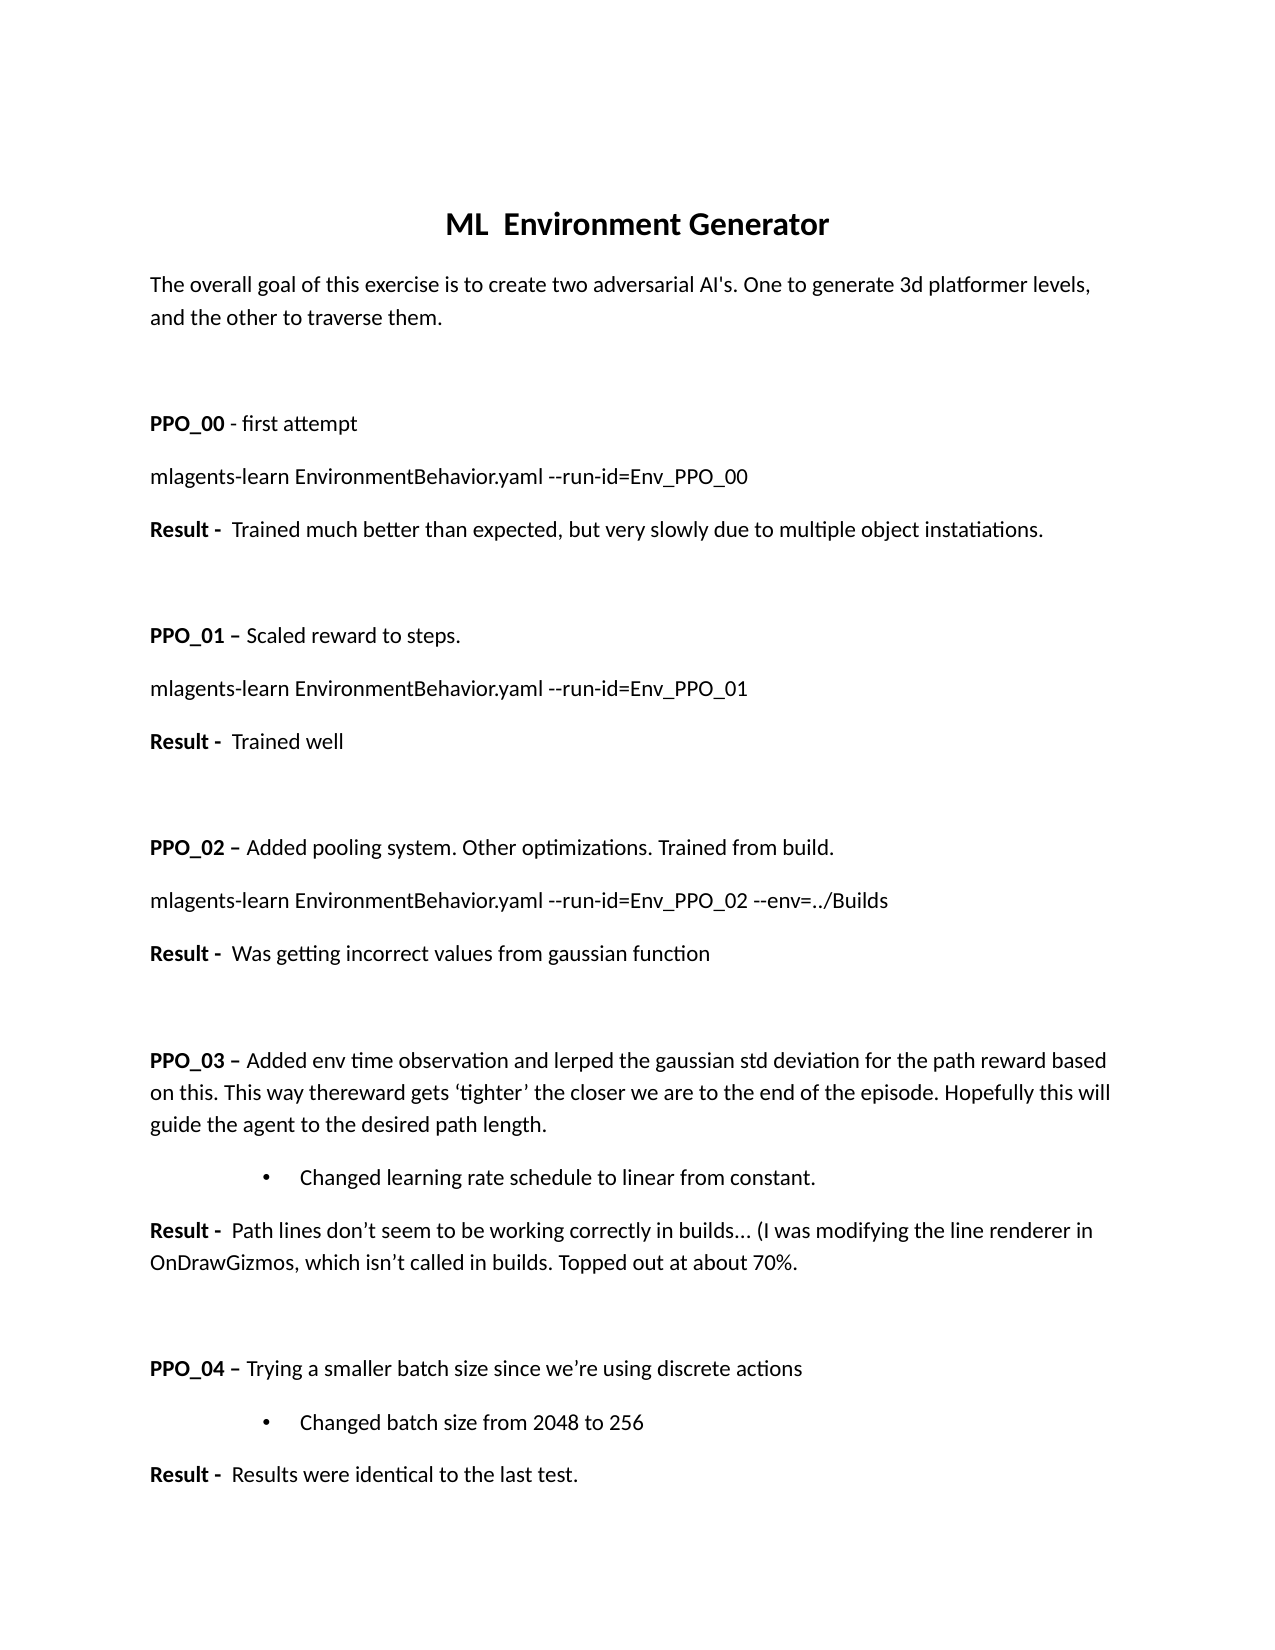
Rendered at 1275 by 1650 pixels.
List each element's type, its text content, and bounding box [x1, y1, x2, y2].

text ML Environment Generator [150, 203, 1125, 244]
text Result - Results were identical to the last test. [150, 1461, 1125, 1489]
text Result - Path lines don’t seem to be working correctly in builds... (I was modifying the line renderer in OnDrawGizmos, which isn’t called in builds. Topped out at about 70%. [150, 1216, 1125, 1277]
text mlagents-learn EnvironmentBehavior.yaml --run-id=Env_PPO_00 [150, 462, 1125, 490]
list Changed batch size from 2048 to 256 [262, 1408, 1125, 1436]
text Result - Was getting incorrect values from gaussian function [150, 939, 1125, 967]
text PPO_02 – Added pooling system. Other optimizations. Trained from build. [150, 833, 1125, 861]
text PPO_00 - first attempt [150, 409, 1125, 437]
text Result - Trained much better than expected, but very slowly due to multiple object instatiations. [150, 515, 1125, 543]
text Result - Trained well [150, 727, 1125, 755]
text mlagents-learn EnvironmentBehavior.yaml --run-id=Env_PPO_01 [150, 674, 1125, 702]
list Changed learning rate schedule to linear from constant. [262, 1163, 1125, 1191]
text PPO_01 – Scaled reward to steps. [150, 621, 1125, 649]
text PPO_03 – Added env time observation and lerped the gaussian std deviation for the path reward based on this. This way thereward gets ‘tighter’ the closer we are to the end of the episode. Hopefully this will guide the agent to the desired path length. [150, 1046, 1125, 1138]
text The overall goal of this exercise is to create two adversarial AI's. One to generate 3d platformer levels, and the other to traverse them. [150, 271, 1125, 331]
text mlagents-learn EnvironmentBehavior.yaml --run-id=Env_PPO_02 --env=../Builds [150, 886, 1125, 914]
text PPO_04 – Trying a smaller batch size since we’re using discrete actions [150, 1354, 1125, 1383]
